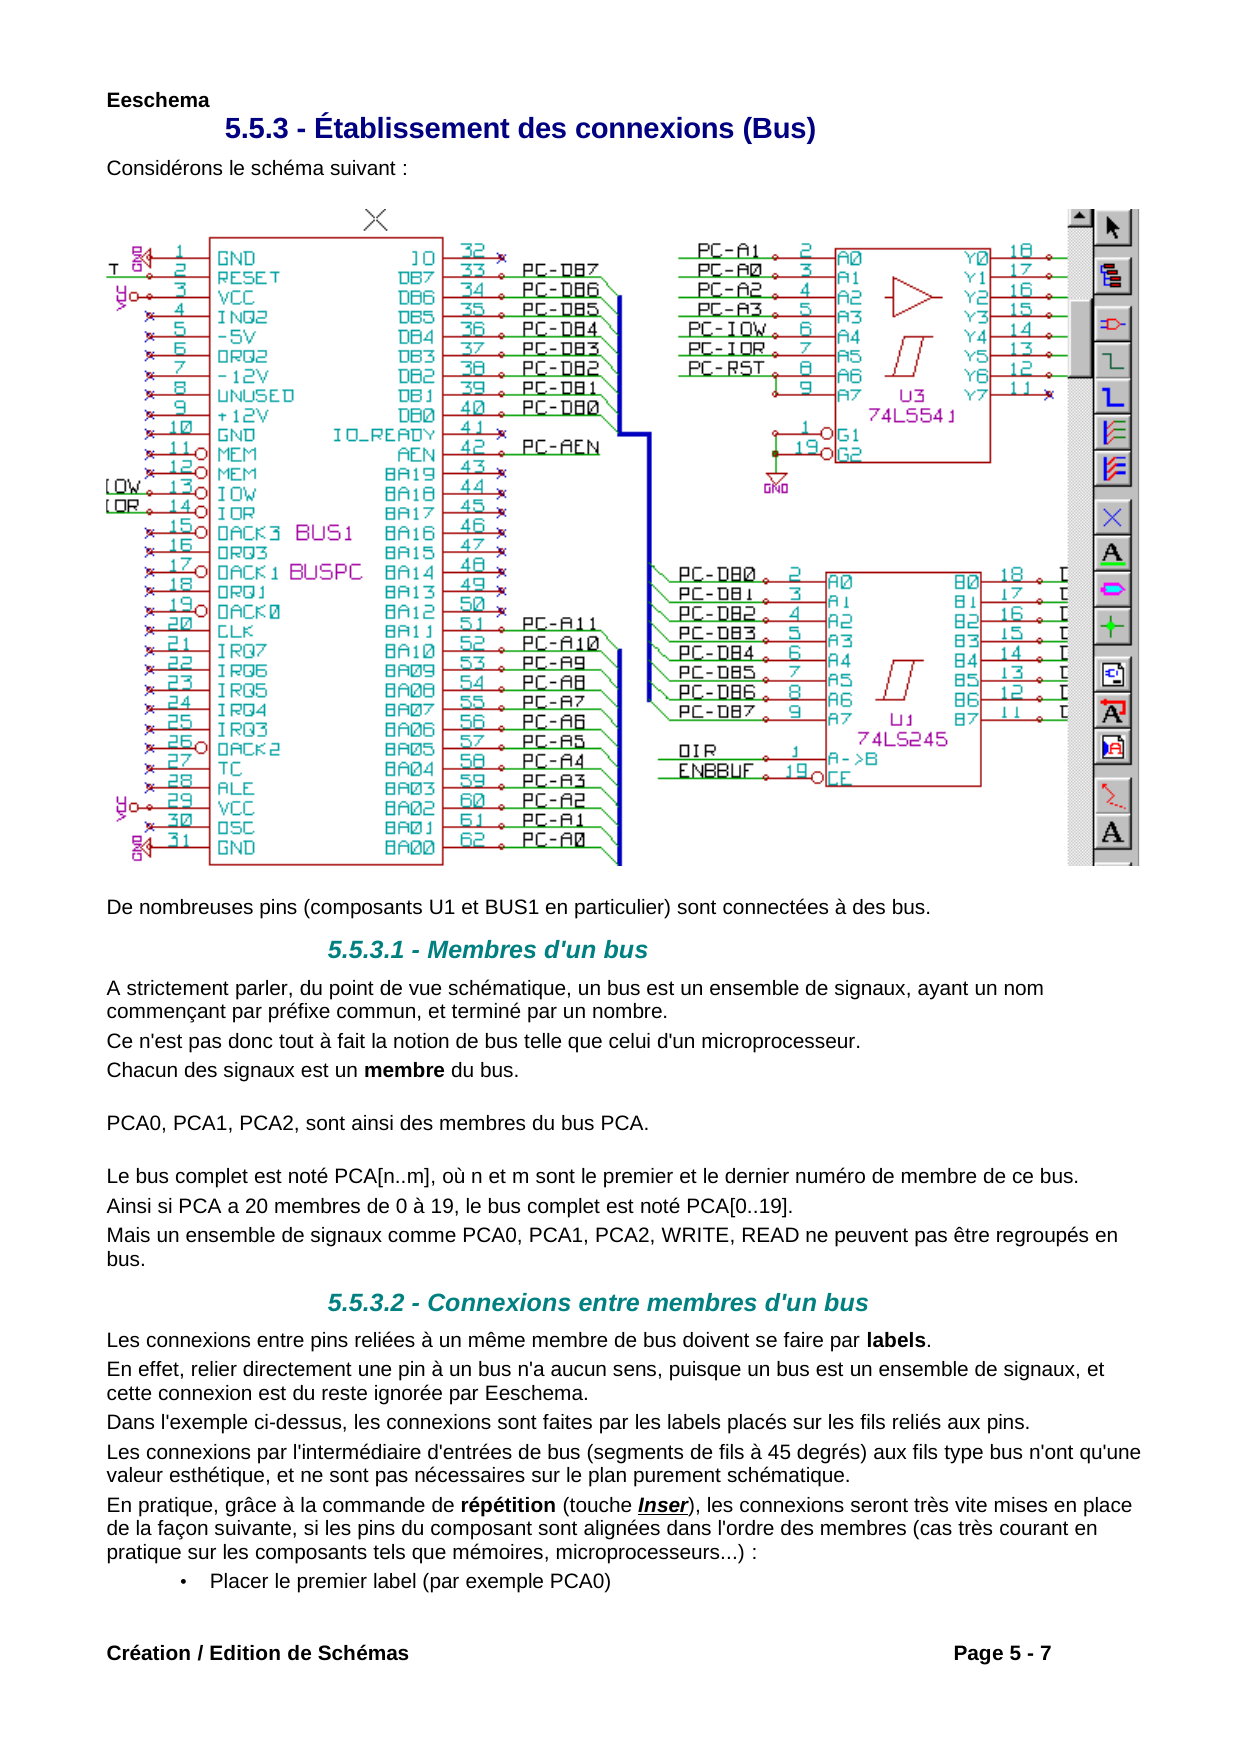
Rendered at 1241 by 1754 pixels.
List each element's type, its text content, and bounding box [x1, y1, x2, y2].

text Les connexions entre pins reliées à un même membre de bus doivent se faire par labels. [106, 1328, 1151, 1352]
text En effet, relier directement une pin à un bus n'a aucun sens, puisque un bus est un ensemble de signaux, et cette connexion est du reste ignorée par Eeschema. [106, 1358, 1151, 1405]
text Les connexions par l'intermédiaire d'entrées de bus (segments de fils à 45 degrés) aux fils type bus n'ont qu'une valeur esthétique, et ne sont pas nécessaires sur le plan purement schématique. [106, 1440, 1151, 1487]
text Mais un ensemble de signaux comme PCA0, PCA1, PCA2, WRITE, READ ne peuvent pas être regroupés en bus. [106, 1224, 1151, 1271]
text De nombreuses pins (composants U1 et BUS1 en particulier) sont connectées à des bus. [106, 895, 1151, 919]
text En pratique, grâce à la commande de répétition (touche Inser), les connexions seront très vite mises en place de la façon suivante, si les pins du composant sont alignées dans l'ordre des membres (cas très courant en pratique sur les composants tels que mémoires, microprocesseurs...) : [106, 1493, 1151, 1564]
text A strictement parler, du point de vue schématique, un bus est un ensemble de signaux, ayant un nom commençant par préfixe commun, et terminé par un nombre. [106, 976, 1151, 1023]
text Ce n'est pas donc tout à fait la notion de bus telle que celui d'un microprocesseur. [106, 1029, 1151, 1053]
text PCA0, PCA1, PCA2, sont ainsi des membres du bus PCA. [106, 1112, 1151, 1135]
subtitle Membres d'un bus [254, 936, 1151, 964]
text Dans l'exemple ci-dessus, les connexions sont faites par les labels placés sur les fils reliés aux pins. [106, 1411, 1151, 1434]
text Considérons le schéma suivant : [106, 156, 1151, 180]
text Ainsi si PCA a 20 membres de 0 à 19, le bus complet est noté PCA[0..19]. [106, 1194, 1151, 1218]
text Le bus complet est noté PCA[n..m], où n et m sont le premier et le dernier numéro de membre de ce bus. [106, 1165, 1151, 1188]
text Chacun des signaux est un membre du bus. [106, 1059, 1151, 1082]
list Placer le premier label (par exemple PCA0) [180, 1570, 1151, 1593]
subtitle Connexions entre membres d'un bus [254, 1288, 1151, 1316]
subtitle Établissement des connexions (Bus) [224, 112, 1151, 144]
